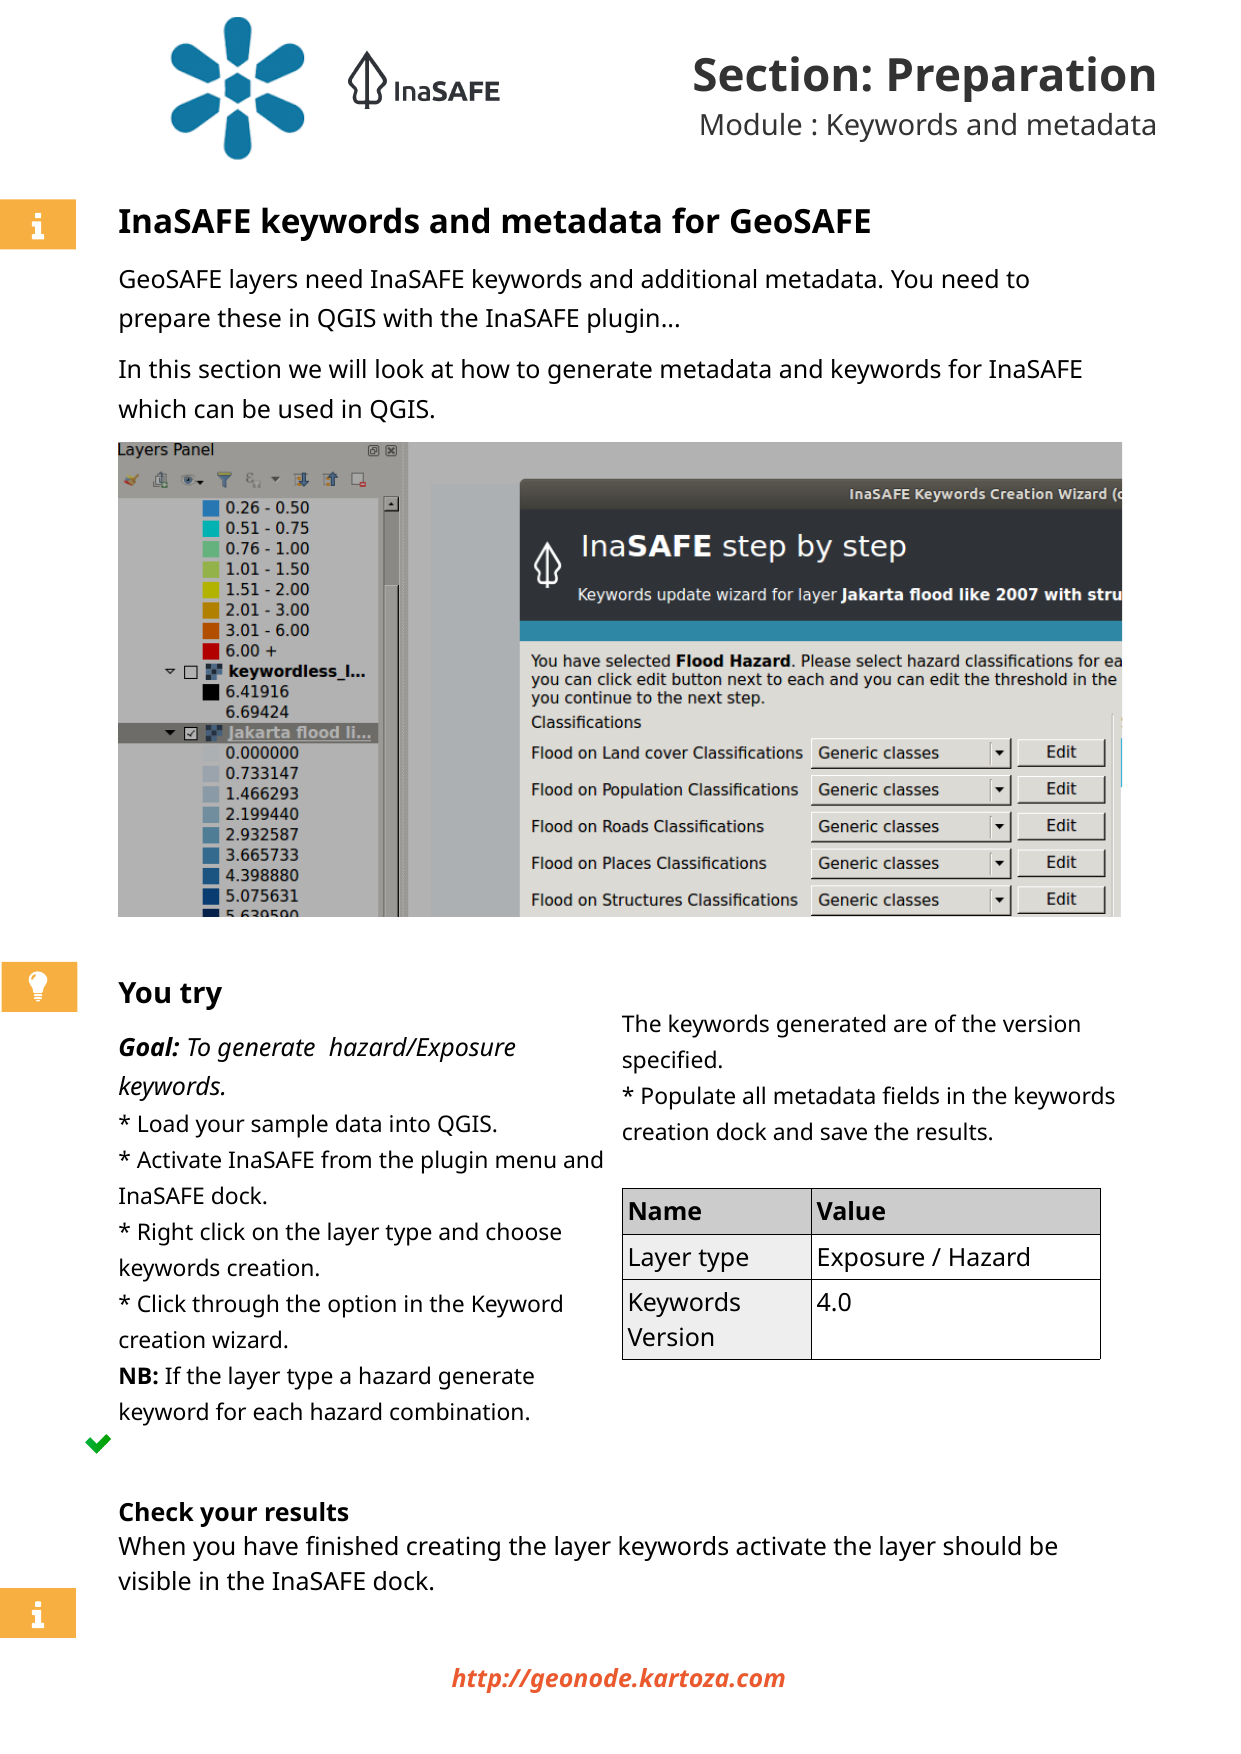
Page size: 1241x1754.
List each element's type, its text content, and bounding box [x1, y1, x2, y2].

text NB: If the layer type a hazard generate keyword for each hazard combination. [118, 1360, 619, 1427]
table_cell 4.0 [812, 1280, 1100, 1359]
text Goal: To generate hazard/Exposure keywords. [118, 1030, 619, 1103]
text * Populate all metadata fields in the keywords creation dock and save the results. [622, 1080, 1122, 1147]
text * Activate InaSAFE from the plugin menu and InaSAFE dock. [118, 1144, 619, 1211]
table_header Value [812, 1189, 1100, 1234]
text * Click through the option in the Keyword creation wizard. [118, 1288, 619, 1355]
text * Right click on the layer type and choose keywords creation. [118, 1216, 619, 1283]
text You try [118, 972, 619, 1012]
picture [118, 442, 1123, 917]
picture [166, 17, 309, 160]
text Check your results [118, 1495, 1122, 1529]
table_cell Layer type [623, 1235, 811, 1279]
subtitle InaSAFE keywords and metadata for GeoSAFE [118, 198, 1122, 243]
text In this section we will look at how to generate metadata and keywords for InaSAFE which can be used in QGIS. [118, 352, 1122, 425]
table_header Name [623, 1189, 811, 1234]
picture [328, 32, 525, 129]
text The keywords generated are of the version specified. [622, 1008, 1122, 1076]
table_cell Keywords Version [623, 1280, 811, 1359]
text GeoSAFE layers need InaSAFE keywords and additional metadata. You need to prepare these in QGIS with the InaSAFE plugin... [118, 262, 1122, 335]
text When you have finished creating the layer keywords activate the layer should be visible in the InaSAFE dock. [118, 1529, 1122, 1597]
table_cell Exposure / Hazard [812, 1235, 1100, 1279]
text * Load your sample data into QGIS. [118, 1108, 619, 1139]
